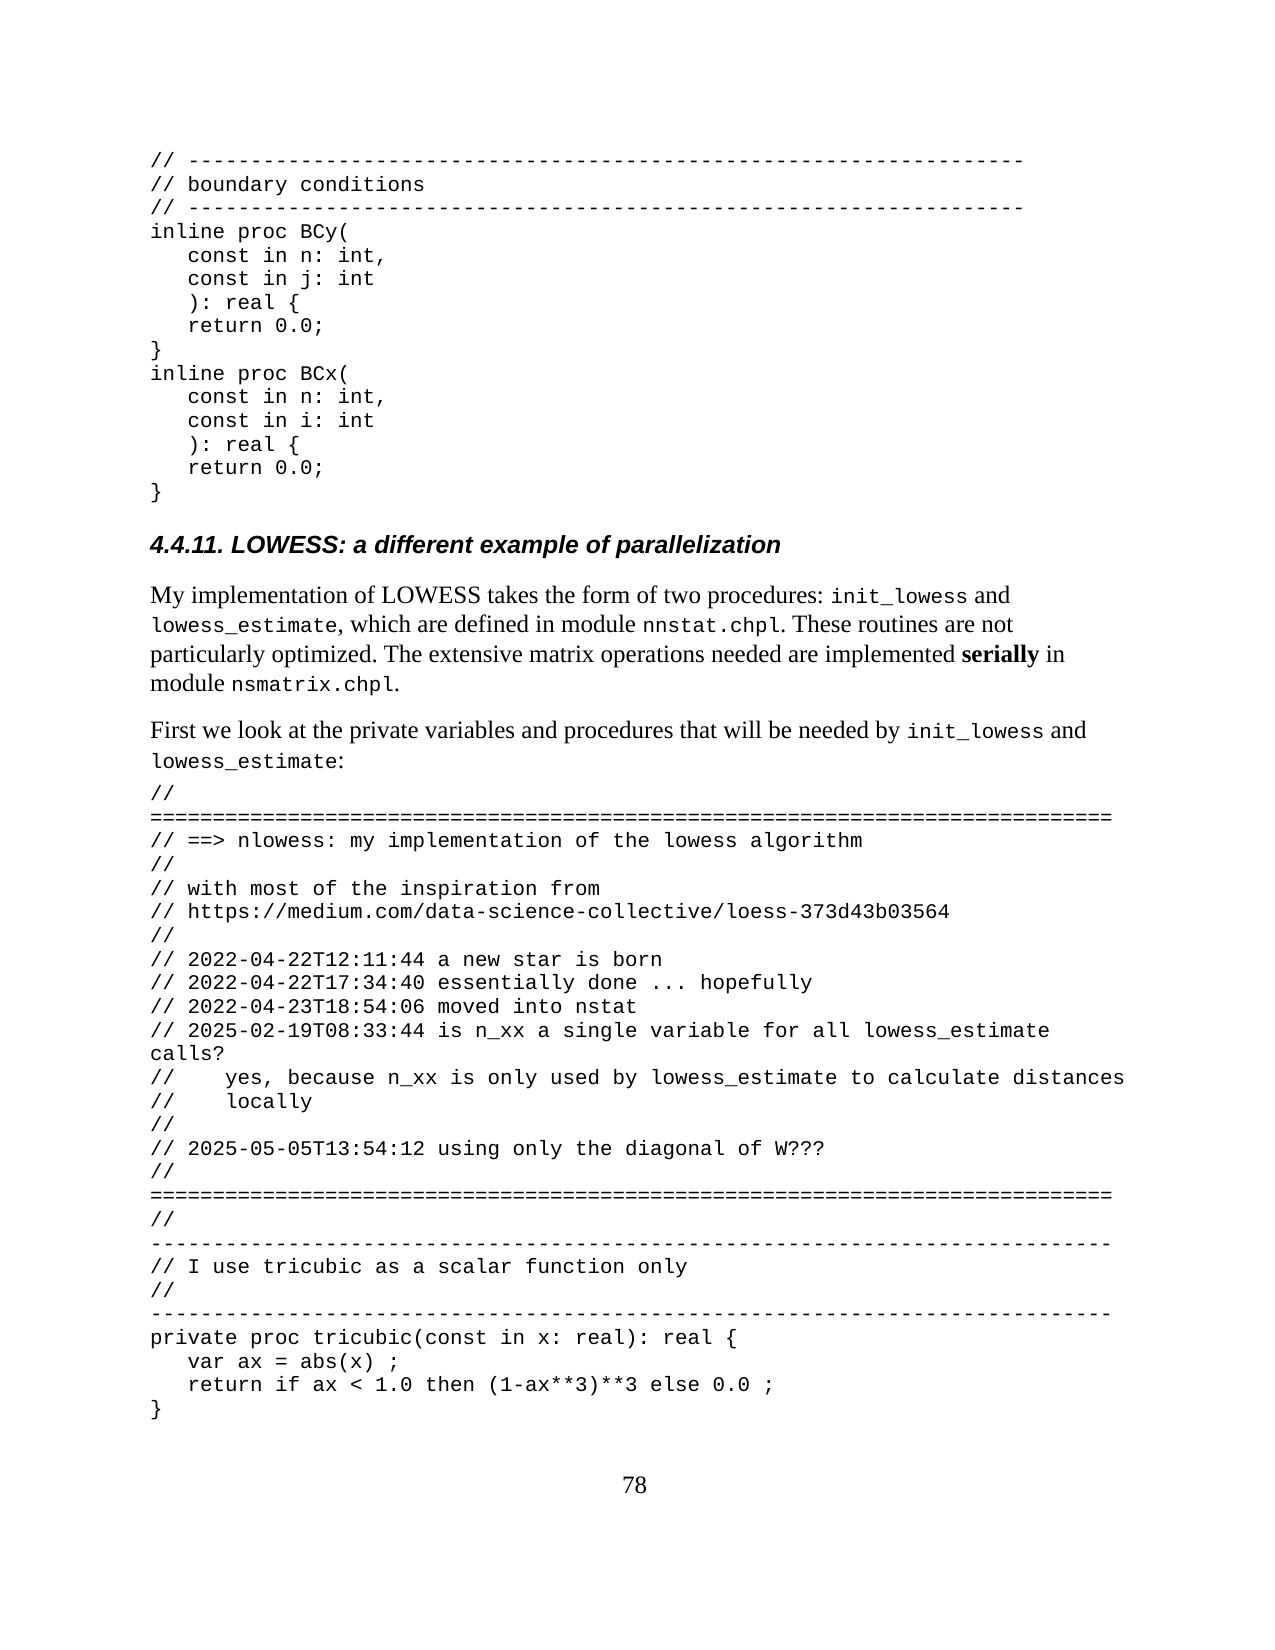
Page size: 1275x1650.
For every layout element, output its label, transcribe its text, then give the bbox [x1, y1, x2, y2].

text var ax = abs(x) ; [150, 1351, 1125, 1374]
text // boundary conditions [150, 174, 1125, 197]
text // ==> nlowess: my implementation of the lowess algorithm [150, 831, 1125, 854]
text // https://medium.com/data-science-collective/loess-373d43b03564 [150, 901, 1125, 925]
text // ============================================================================= [150, 1162, 1125, 1209]
text // ------------------------------------------------------------------- [150, 150, 1125, 174]
text } [150, 1398, 1125, 1422]
text // ----------------------------------------------------------------------------- [150, 1209, 1125, 1256]
subtitle 4.4.11. LOWESS: a different example of parallelization [150, 530, 1125, 558]
text } [150, 481, 1125, 505]
text // 2022-04-22T12:11:44 a new star is born [150, 949, 1125, 972]
text // with most of the inspiration from [150, 878, 1125, 901]
text private proc tricubic(const in x: real): real { [150, 1327, 1125, 1351]
text const in j: int [150, 268, 1125, 292]
text My implementation of LOWESS takes the form of two procedures: init_lowess and lowess_estimate, which are defined in module nnstat.chpl. These routines are not particularly optimized. The extensive matrix operations needed are implemented serially in module nsmatrix.chpl. [150, 580, 1125, 697]
text First we look at the private variables and procedures that will be needed by init_lowess and lowess_estimate: [150, 715, 1125, 774]
text // ----------------------------------------------------------------------------- [150, 1280, 1125, 1327]
text // ============================================================================= [150, 783, 1125, 831]
text ): real { [150, 434, 1125, 457]
text // yes, because n_xx is only used by lowess_estimate to calculate distances [150, 1067, 1125, 1091]
text } [150, 339, 1125, 363]
text const in n: int, [150, 386, 1125, 410]
text // 2022-04-23T18:54:06 moved into nstat [150, 996, 1125, 1020]
text const in n: int, [150, 244, 1125, 268]
text // [150, 854, 1125, 878]
text inline proc BCy( [150, 221, 1125, 244]
text // 2025-05-05T13:54:12 using only the diagonal of W??? [150, 1138, 1125, 1162]
text // 2022-04-22T17:34:40 essentially done ... hopefully [150, 972, 1125, 996]
text inline proc BCx( [150, 363, 1125, 386]
text // I use tricubic as a scalar function only [150, 1256, 1125, 1280]
text ): real { [150, 292, 1125, 316]
text const in i: int [150, 410, 1125, 434]
text return 0.0; [150, 316, 1125, 339]
text return if ax < 1.0 then (1-ax**3)**3 else 0.0 ; [150, 1374, 1125, 1398]
text // locally [150, 1091, 1125, 1114]
text // [150, 1114, 1125, 1138]
text // [150, 925, 1125, 949]
text // 2025-02-19T08:33:44 is n_xx a single variable for all lowess_estimate calls? [150, 1020, 1125, 1067]
text return 0.0; [150, 457, 1125, 481]
text // ------------------------------------------------------------------- [150, 197, 1125, 221]
